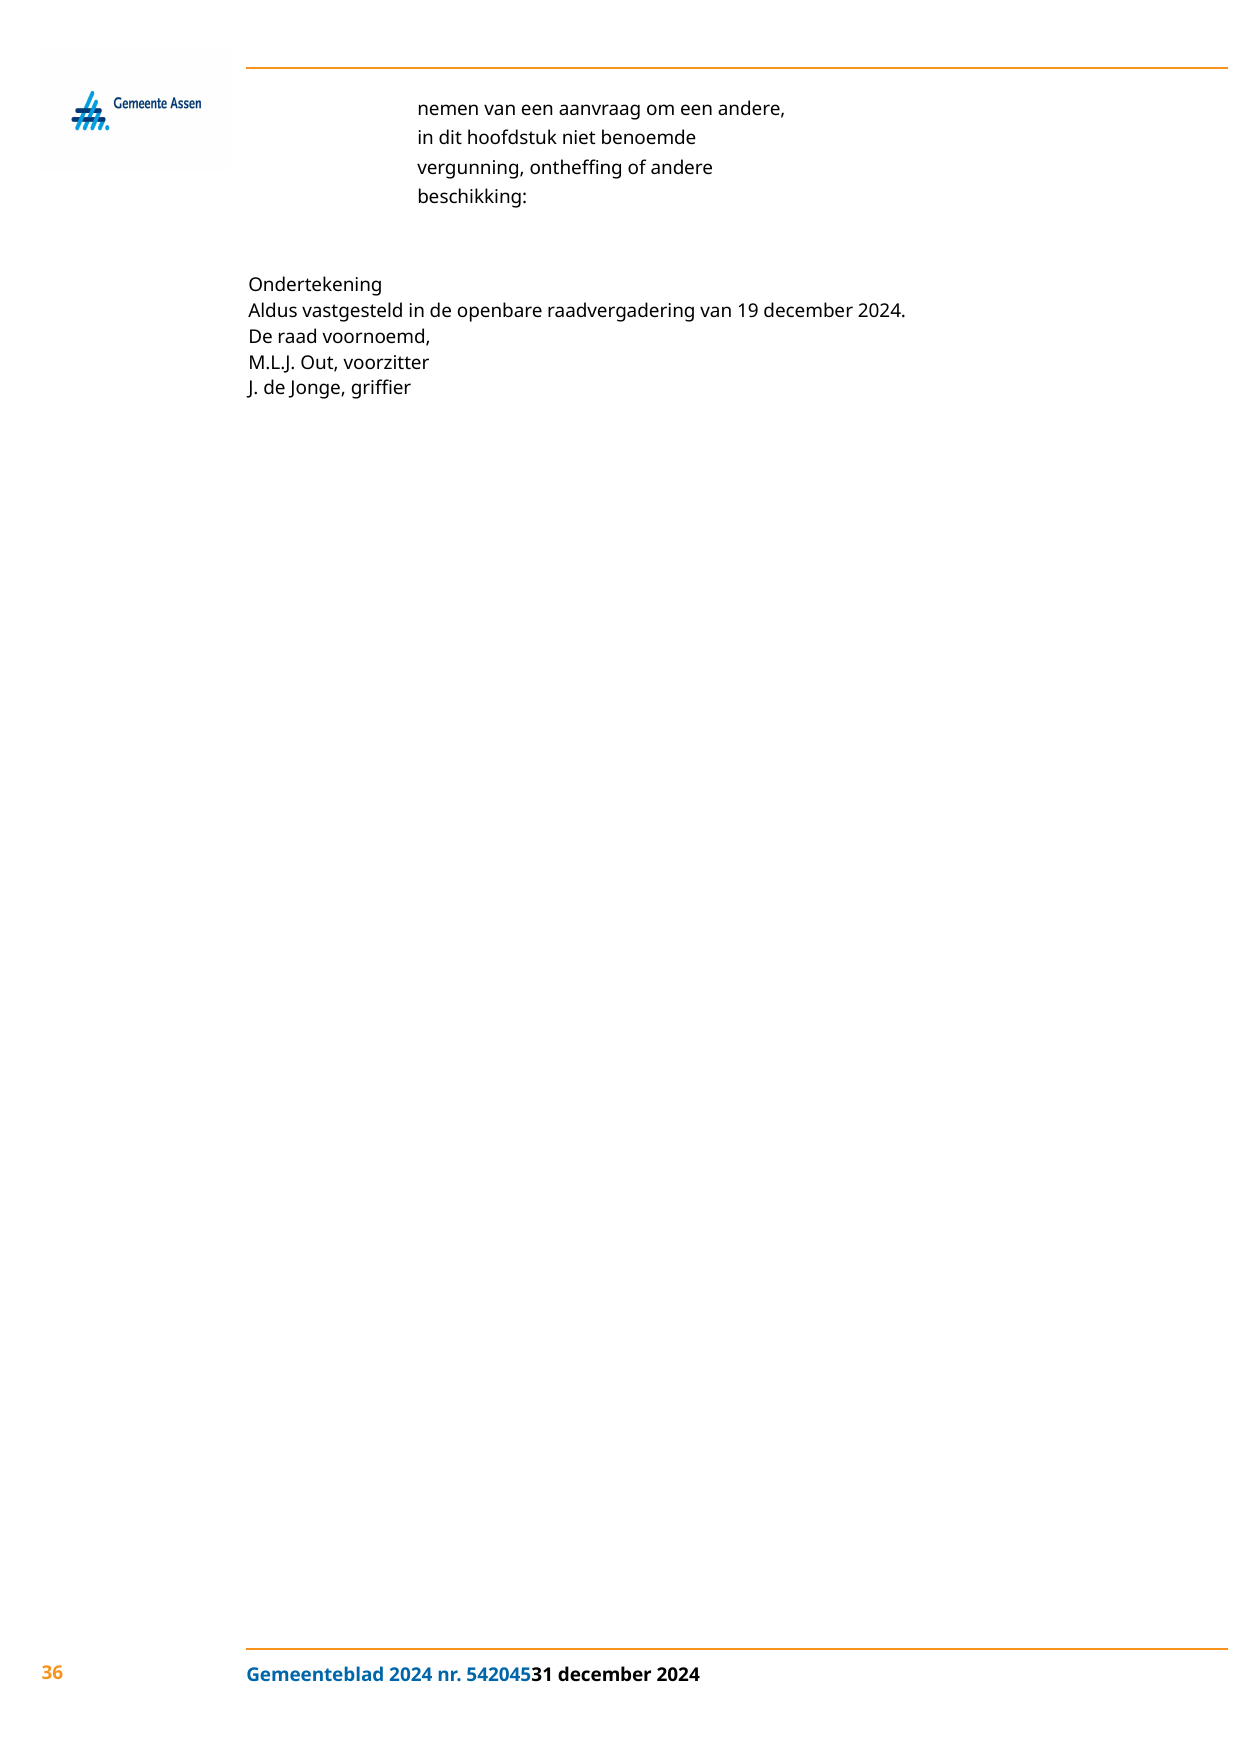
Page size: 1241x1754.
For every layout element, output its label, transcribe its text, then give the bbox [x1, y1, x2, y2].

table_cell [806, 95, 975, 209]
picture [41, 47, 231, 172]
text Aldus vastgesteld in de openbare raadvergadering van 19 december 2024. [248, 297, 1152, 323]
text De raad voornoemd, [248, 323, 1152, 349]
text M.L.J. Out, voorzitter [248, 349, 1152, 374]
text Ondertekening [248, 272, 1152, 297]
table_cell nemen van een aanvraag om een andere, in dit hoofdstuk niet benoemde vergunning, ontheffing of andere beschikking: [417, 95, 806, 209]
text J. de Jonge, griffier [248, 374, 1152, 400]
table_cell [975, 95, 1152, 209]
table_cell [248, 95, 417, 209]
